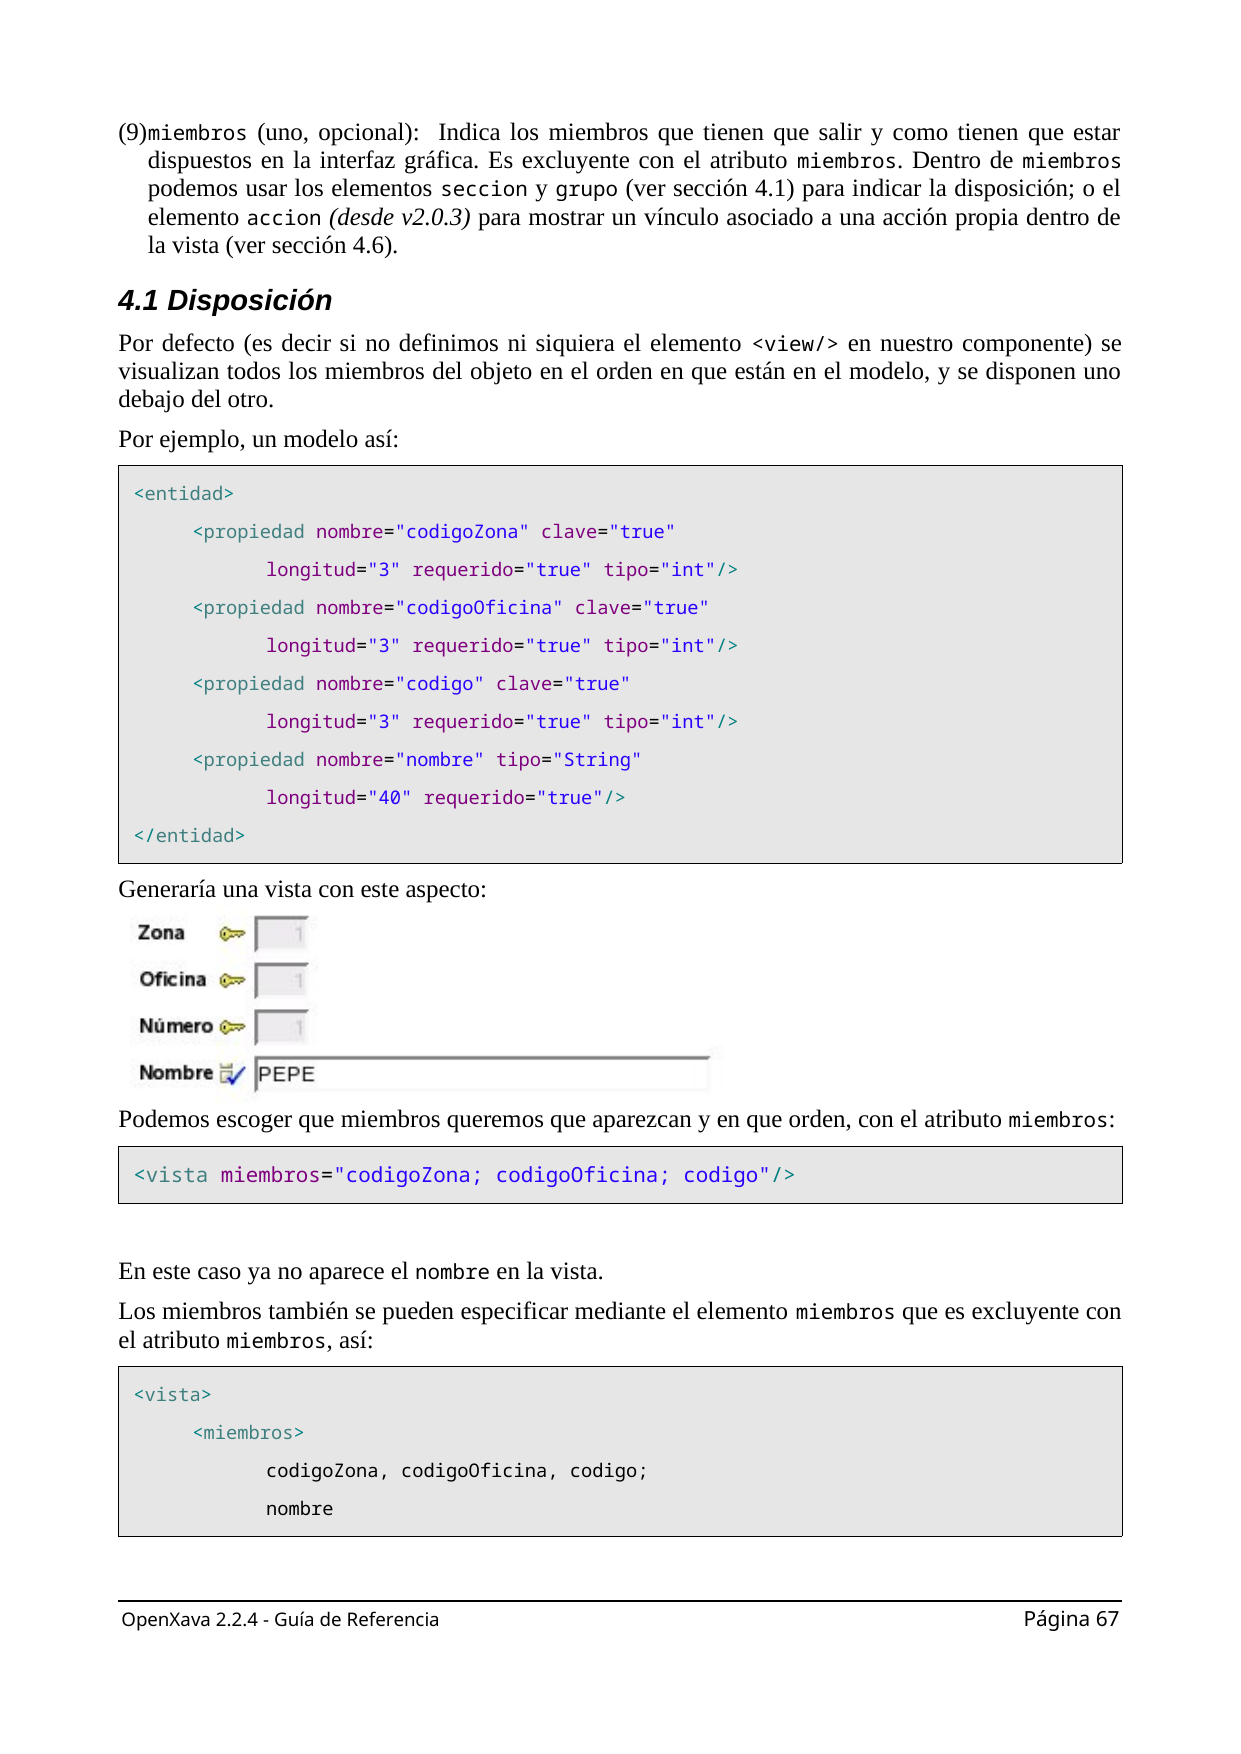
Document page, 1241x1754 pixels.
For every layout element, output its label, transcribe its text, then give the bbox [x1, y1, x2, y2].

text <vista miembros="codigoZona; codigoOficina; codigo"/> [119, 1147, 1122, 1203]
text codigoZona, codigoOficina, codigo; [119, 1442, 1122, 1481]
text Por ejemplo, un modelo así: [118, 425, 1122, 453]
text Por defecto (es decir si no definimos ni siquiera el elemento <view/> en nuestro componente) se visualizan todos los miembros del objeto en el orden en que están en el modelo, y se disponen uno debajo del otro. [118, 329, 1122, 413]
text Podemos escoger que miembros queremos que aparezcan y en que orden, con el atributo miembros: [118, 916, 1122, 1133]
text nombre [119, 1481, 1122, 1536]
text longitud="3" requerido="true" tipo="int"/> [119, 541, 1122, 579]
text <vista> [119, 1367, 1122, 1404]
text <miembros> [119, 1404, 1122, 1442]
text Los miembros también se pueden especificar mediante el elemento miembros que es excluyente con el atributo miembros, así: [118, 1297, 1122, 1354]
text longitud="40" requerido="true"/> [119, 769, 1122, 807]
text </entidad> [119, 807, 1122, 863]
list miembros (uno, opcional): Indica los miembros que tienen que salir y como tienen que estar dispuestos en la interfaz gráfica. Es excluyente con el atributo miembros. Dentro de miembros podemos usar los elementos seccion y grupo (ver sección 4.1) para indicar la disposición; o el elemento accion (desde v2.0.3) para mostrar un vínculo asociado a una acción propia dentro de la vista (ver sección 4.6). [118, 118, 1122, 259]
text <propiedad nombre="codigoOficina" clave="true" [119, 579, 1122, 617]
subtitle Disposición [118, 284, 1122, 316]
text En este caso ya no aparece el nombre en la vista. [118, 1257, 1122, 1285]
text <entidad> [119, 466, 1122, 503]
text <propiedad nombre="codigo" clave="true" [119, 655, 1122, 693]
text longitud="3" requerido="true" tipo="int"/> [119, 693, 1122, 731]
text <propiedad nombre="codigoZona" clave="true" [119, 503, 1122, 541]
text Generaría una vista con este aspecto: [118, 875, 1122, 903]
picture [130, 903, 725, 1105]
text <propiedad nombre="nombre" tipo="String" [119, 731, 1122, 769]
text longitud="3" requerido="true" tipo="int"/> [119, 617, 1122, 655]
